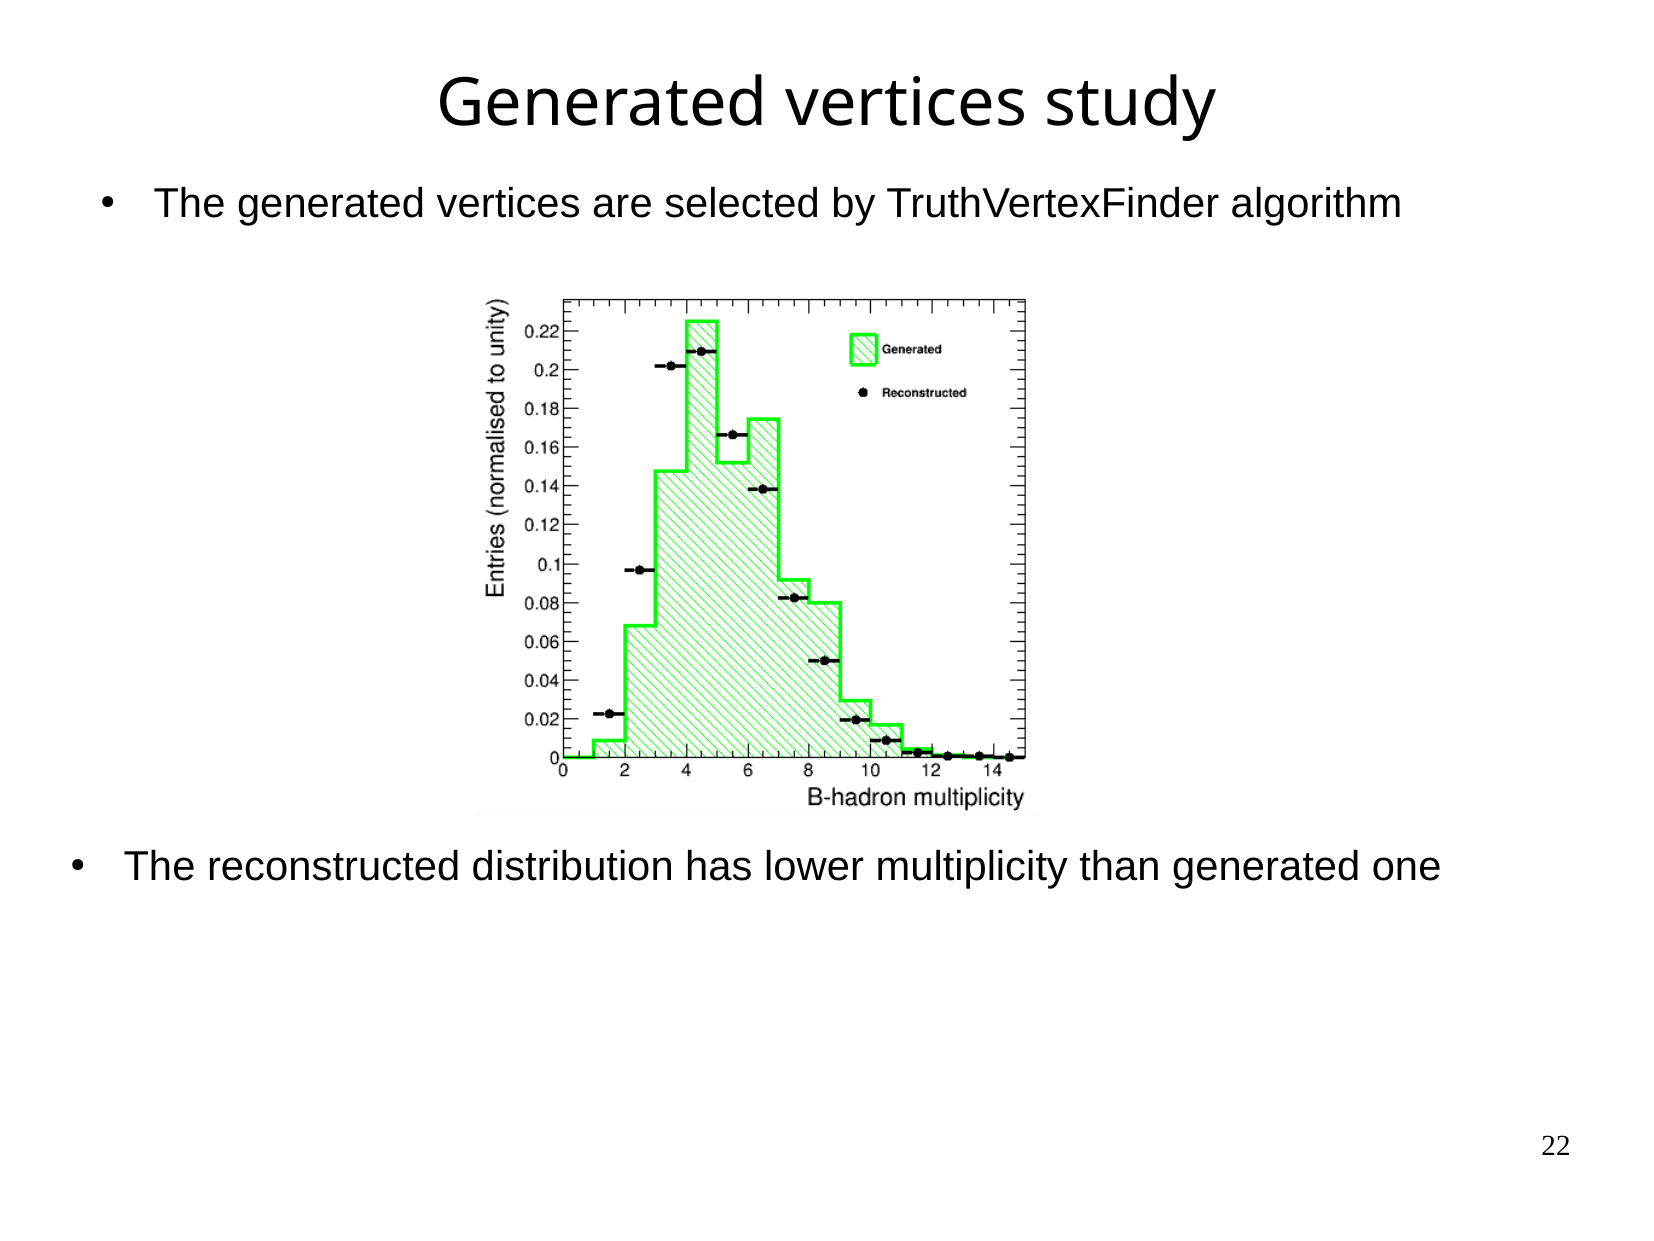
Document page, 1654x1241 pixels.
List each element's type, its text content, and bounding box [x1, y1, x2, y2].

title Generated vertices study [82, 49, 1571, 151]
picture [475, 286, 1039, 815]
list The reconstructed distribution has lower multiplicity than generated one [52, 843, 1474, 1189]
list The generated vertices are selected by TruthVertexFinder algorithm [82, 180, 1504, 259]
